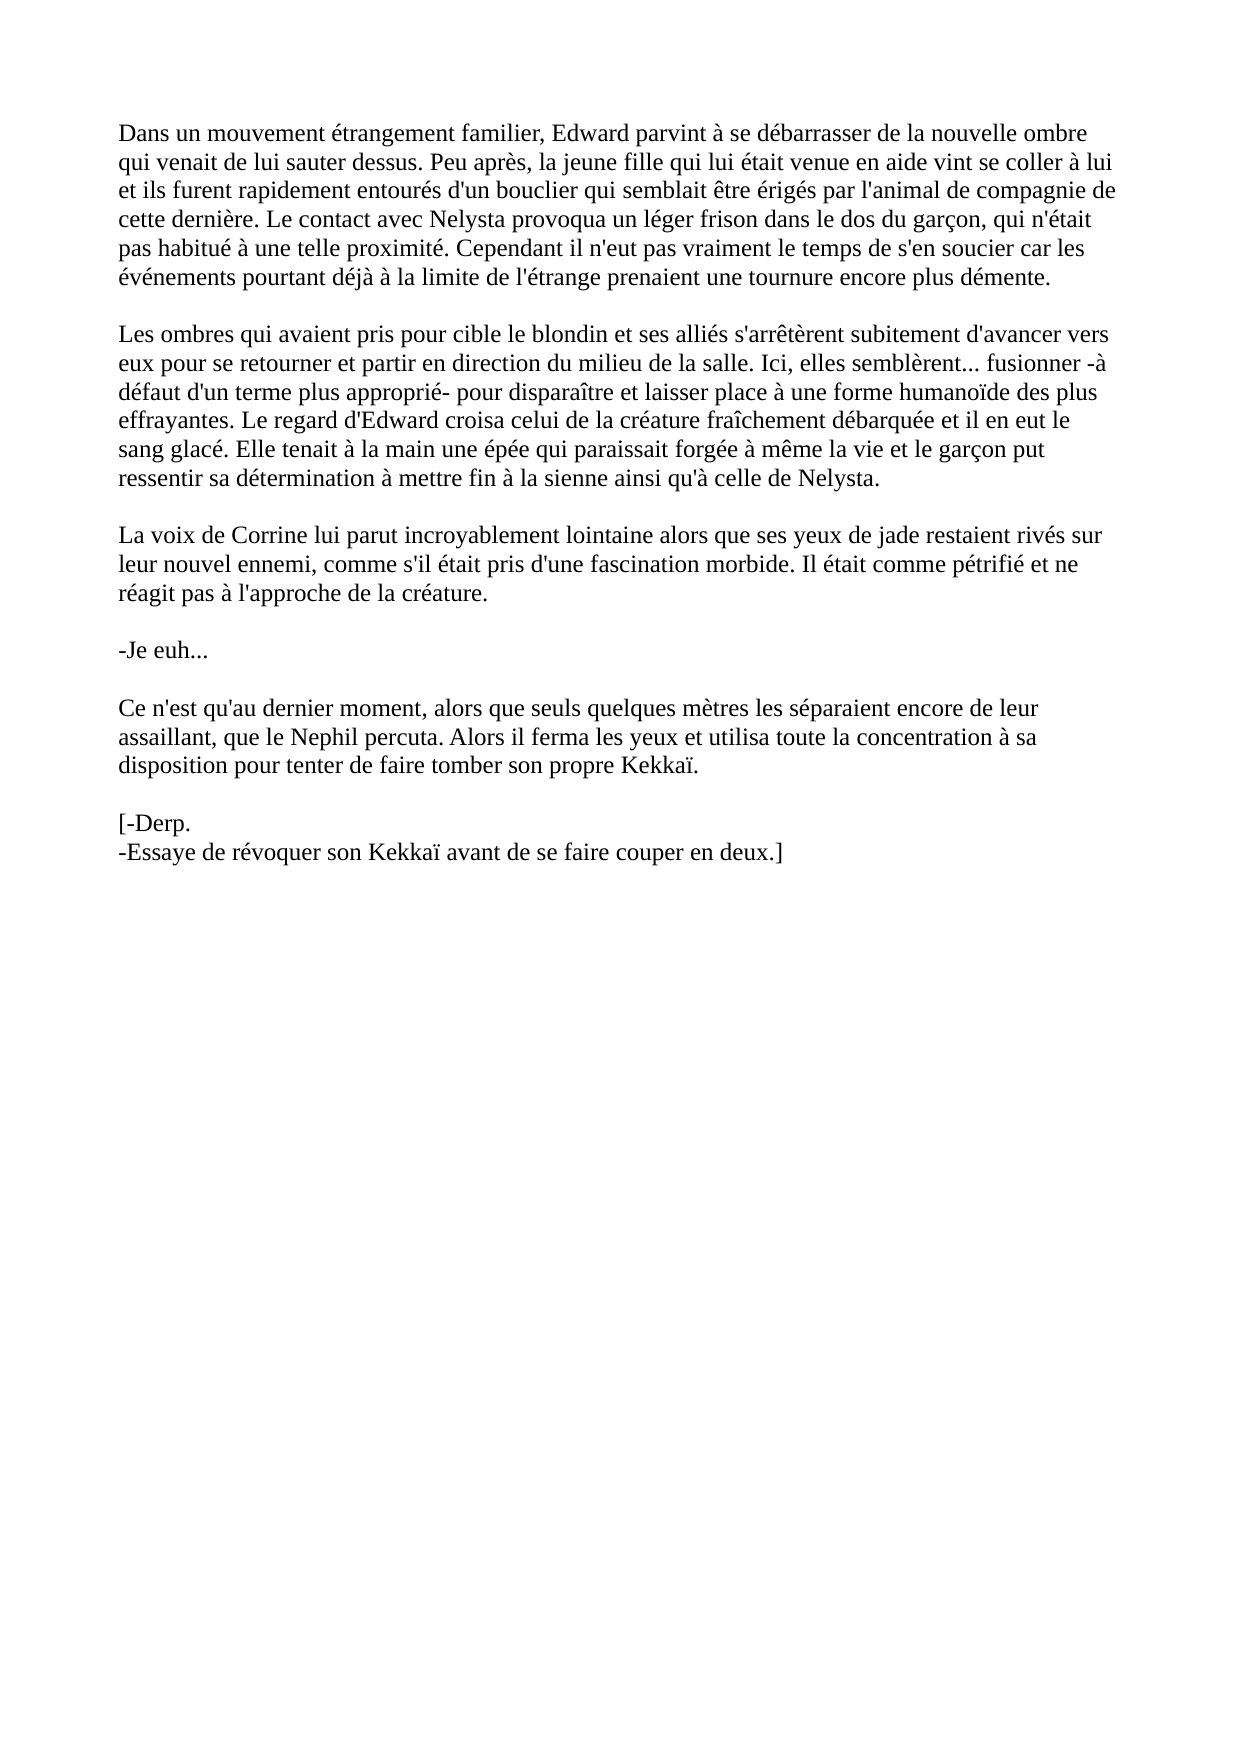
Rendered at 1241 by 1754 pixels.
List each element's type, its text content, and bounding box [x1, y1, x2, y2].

text -Essaye de révoquer son Kekkaï avant de se faire couper en deux.] [118, 837, 1122, 866]
text Ce n'est qu'au dernier moment, alors que seuls quelques mètres les séparaient encore de leur assaillant, que le Nephil percuta. Alors il ferma les yeux et utilisa toute la concentration à sa disposition pour tenter de faire tomber son propre Kekkaï. [118, 693, 1122, 779]
text Les ombres qui avaient pris pour cible le blondin et ses alliés s'arrêtèrent subitement d'avancer vers eux pour se retourner et partir en direction du milieu de la salle. Ici, elles semblèrent... fusionner -à défaut d'un terme plus approprié- pour disparaître et laisser place à une forme humanoïde des plus effrayantes. Le regard d'Edward croisa celui de la créature fraîchement débarquée et il en eut le sang glacé. Elle tenait à la main une épée qui paraissait forgée à même la vie et le garçon put ressentir sa détermination à mettre fin à la sienne ainsi qu'à celle de Nelysta. [118, 319, 1122, 492]
text -Je euh... [118, 636, 1122, 664]
text [-Derp. [118, 808, 1122, 837]
text La voix de Corrine lui parut incroyablement lointaine alors que ses yeux de jade restaient rivés sur leur nouvel ennemi, comme s'il était pris d'une fascination morbide. Il était comme pétrifié et ne réagit pas à l'approche de la créature. [118, 521, 1122, 607]
text Dans un mouvement étrangement familier, Edward parvint à se débarrasser de la nouvelle ombre qui venait de lui sauter dessus. Peu après, la jeune fille qui lui était venue en aide vint se coller à lui et ils furent rapidement entourés d'un bouclier qui semblait être érigés par l'animal de compagnie de cette dernière. Le contact avec Nelysta provoqua un léger frison dans le dos du garçon, qui n'était pas habitué à une telle proximité. Cependant il n'eut pas vraiment le temps de s'en soucier car les événements pourtant déjà à la limite de l'étrange prenaient une tournure encore plus démente. [118, 118, 1122, 291]
